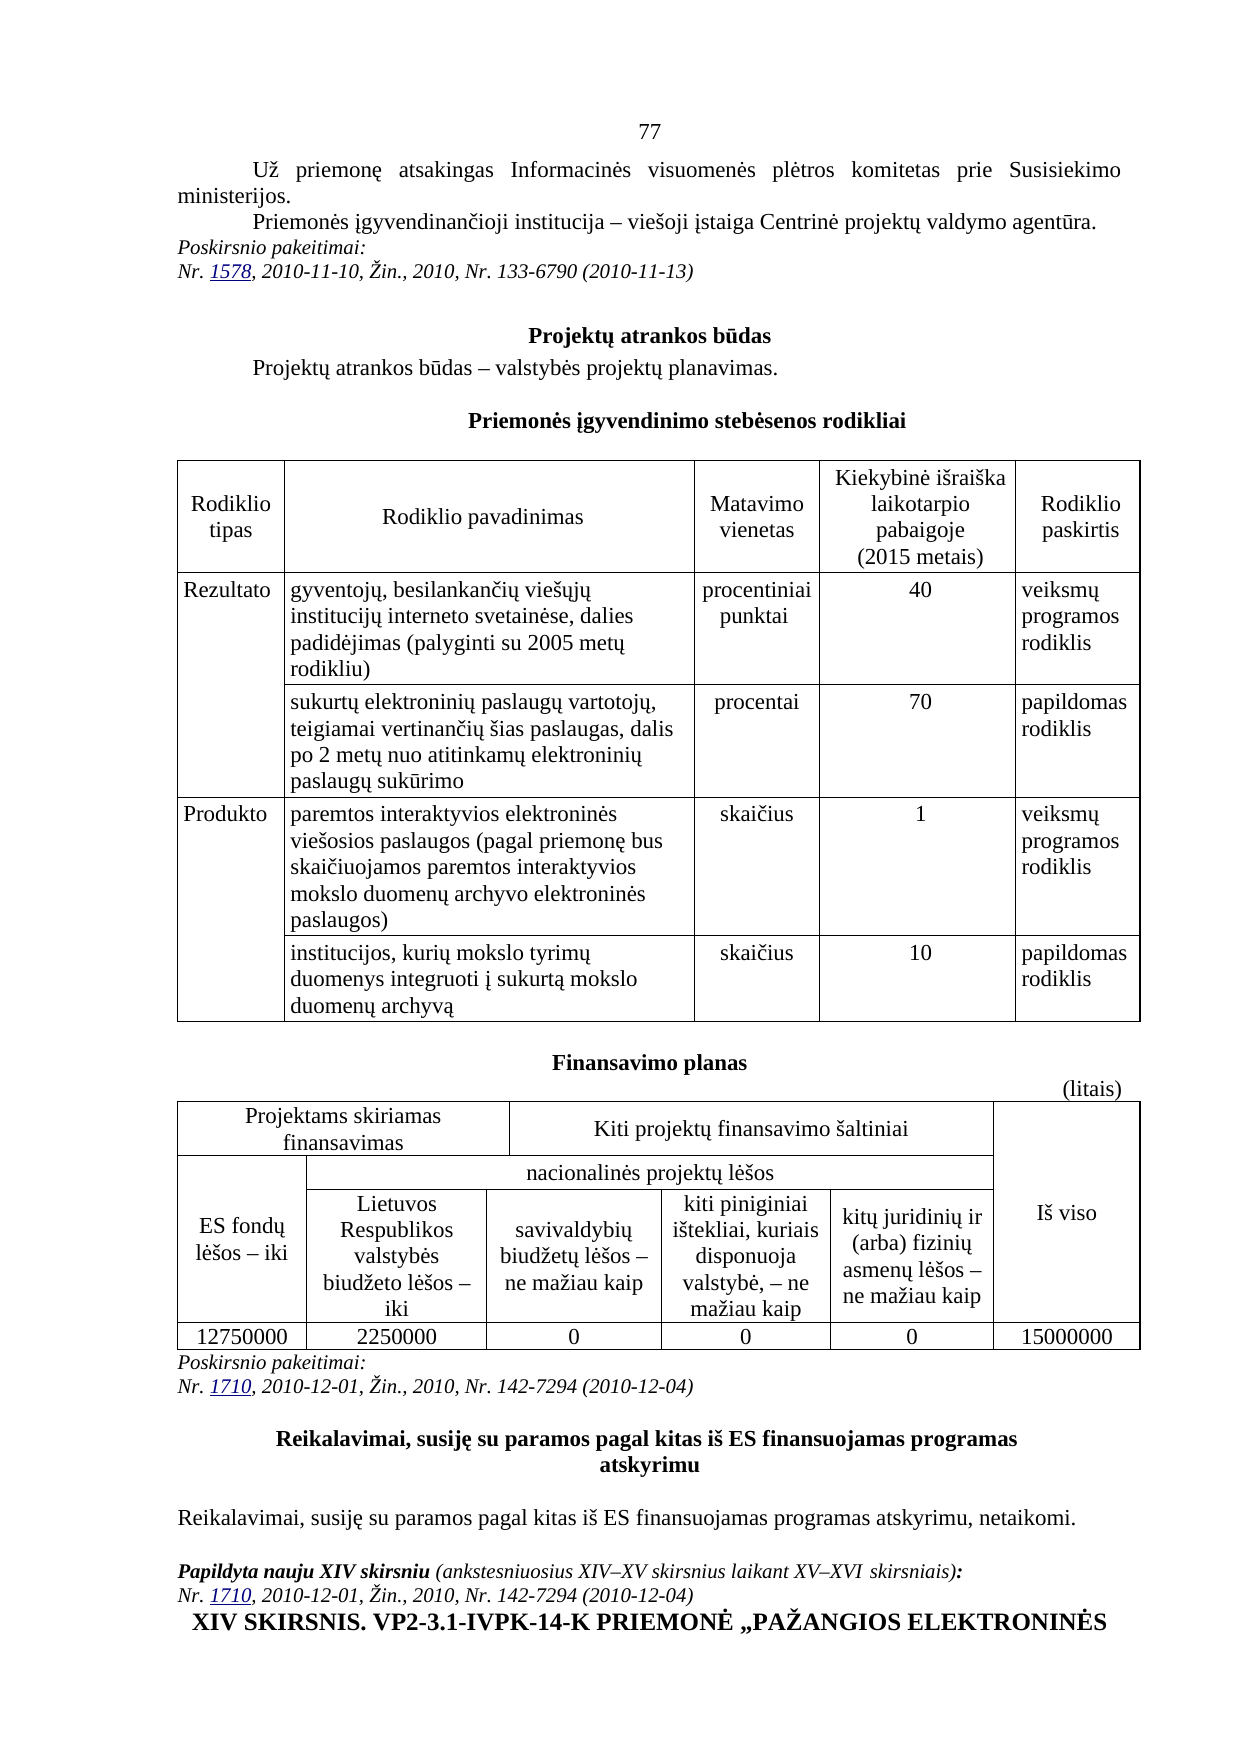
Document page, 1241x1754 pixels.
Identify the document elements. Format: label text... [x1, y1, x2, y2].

text Projektų atrankos būdas – valstybės projektų planavimas. [177, 354, 1122, 381]
table_header Projektams skiriamas finansavimas [178, 1102, 509, 1155]
table_header Kiekybinė išraiška laikotarpio pabaigoje (2015 metais) [820, 461, 1015, 572]
table_header Matavimo vienetas [695, 461, 819, 572]
table_cell ES fondų lėšos – iki [178, 1156, 306, 1322]
text Poskirsnio pakeitimai: [177, 235, 1122, 259]
table_cell gyventojų, besilankančių viešųjų institucijų interneto svetainėse, dalies padidėjimas (palyginti su 2005 metų rodikliu) [285, 573, 694, 684]
table_cell Lietuvos Respublikos valstybės biudžeto lėšos – iki [307, 1190, 486, 1322]
text Nr. 1710, 2010-12-01, Žin., 2010, Nr. 142-7294 (2010-12-04) [177, 1374, 1122, 1398]
text Poskirsnio pakeitimai: [177, 1350, 1122, 1374]
text Priemonės įgyvendinimo stebėsenos rodikliai [177, 407, 1122, 433]
table_cell 70 [820, 685, 1015, 797]
text Reikalavimai, susiję su paramos pagal kitas iš ES finansuojamas programas atskyrimu [177, 1424, 1122, 1477]
table_header Rodiklio tipas [178, 461, 284, 572]
table_cell skaičius [695, 936, 819, 1021]
text Papildyta nauju XIV skirsniu (ankstesniuosius XIV–XV skirsnius laikant XV–XVI skirsniais): [177, 1559, 1122, 1583]
table_cell veiksmų programos rodiklis [1016, 573, 1139, 684]
table_cell paremtos interaktyvios elektroninės viešosios paslaugos (pagal priemonę bus skaičiuojamos paremtos interaktyvios mokslo duomenų archyvo elektroninės paslaugos) [285, 798, 694, 935]
table_cell 0 [662, 1323, 830, 1349]
text Nr. 1710, 2010-12-01, Žin., 2010, Nr. 142-7294 (2010-12-04) [177, 1583, 1122, 1607]
text Už priemonę atsakingas Informacinės visuomenės plėtros komitetas prie Susisiekimo ministerijos. [177, 156, 1122, 208]
table_cell papildomas rodiklis [1016, 685, 1139, 797]
table_header Iš viso [994, 1102, 1139, 1322]
table_cell skaičius [695, 798, 819, 935]
table_cell savivaldybių biudžetų lėšos – ne mažiau kaip [487, 1190, 661, 1322]
table_cell 0 [487, 1323, 661, 1349]
table_cell 12750000 [178, 1323, 306, 1349]
text (litais) [177, 1075, 1122, 1101]
table_cell 0 [831, 1323, 993, 1349]
table_cell 15000000 [994, 1323, 1139, 1349]
table_cell 2250000 [307, 1323, 486, 1349]
table_cell papildomas rodiklis [1016, 936, 1139, 1021]
table_cell procentiniai punktai [695, 573, 819, 684]
table_cell 1 [820, 798, 1015, 935]
text Finansavimo planas [177, 1048, 1122, 1075]
table_header Kiti projektų finansavimo šaltiniai [510, 1102, 993, 1155]
text Priemonės įgyvendinančioji institucija – viešoji įstaiga Centrinė projektų valdymo agentūra. [177, 208, 1122, 235]
text Reikalavimai, susiję su paramos pagal kitas iš ES finansuojamas programas atskyrimu, netaikomi. [177, 1504, 1122, 1530]
text Nr. 1578, 2010-11-10, Žin., 2010, Nr. 133-6790 (2010-11-13) [177, 259, 1122, 283]
table_cell veiksmų programos rodiklis [1016, 798, 1139, 935]
table_cell kitų juridinių ir (arba) fizinių asmenų lėšos – ne mažiau kaip [831, 1190, 993, 1322]
table_header Rodiklio paskirtis [1016, 461, 1139, 572]
table_cell Produkto [178, 798, 284, 1021]
table_cell 10 [820, 936, 1015, 1021]
table_cell 40 [820, 573, 1015, 684]
text XIV SKIRSNIS. VP2-3.1-IVPK-14-K PRIEMONĖ „PAŽANGIOS ELEKTRONINĖS [177, 1607, 1122, 1636]
table_cell Rezultato [178, 573, 284, 797]
table_cell procentai [695, 685, 819, 797]
table_cell nacionalinės projektų lėšos [307, 1156, 993, 1189]
table_cell sukurtų elektroninių paslaugų vartotojų, teigiamai vertinančių šias paslaugas, dalis po 2 metų nuo atitinkamų elektroninių paslaugų sukūrimo [285, 685, 694, 797]
table_cell kiti piniginiai ištekliai, kuriais disponuoja valstybė, – ne mažiau kaip [662, 1190, 830, 1322]
table_header Rodiklio pavadinimas [285, 461, 694, 572]
text Projektų atrankos būdas [177, 322, 1122, 348]
table_cell institucijos, kurių mokslo tyrimų duomenys integruoti į sukurtą mokslo duomenų archyvą [285, 936, 694, 1021]
